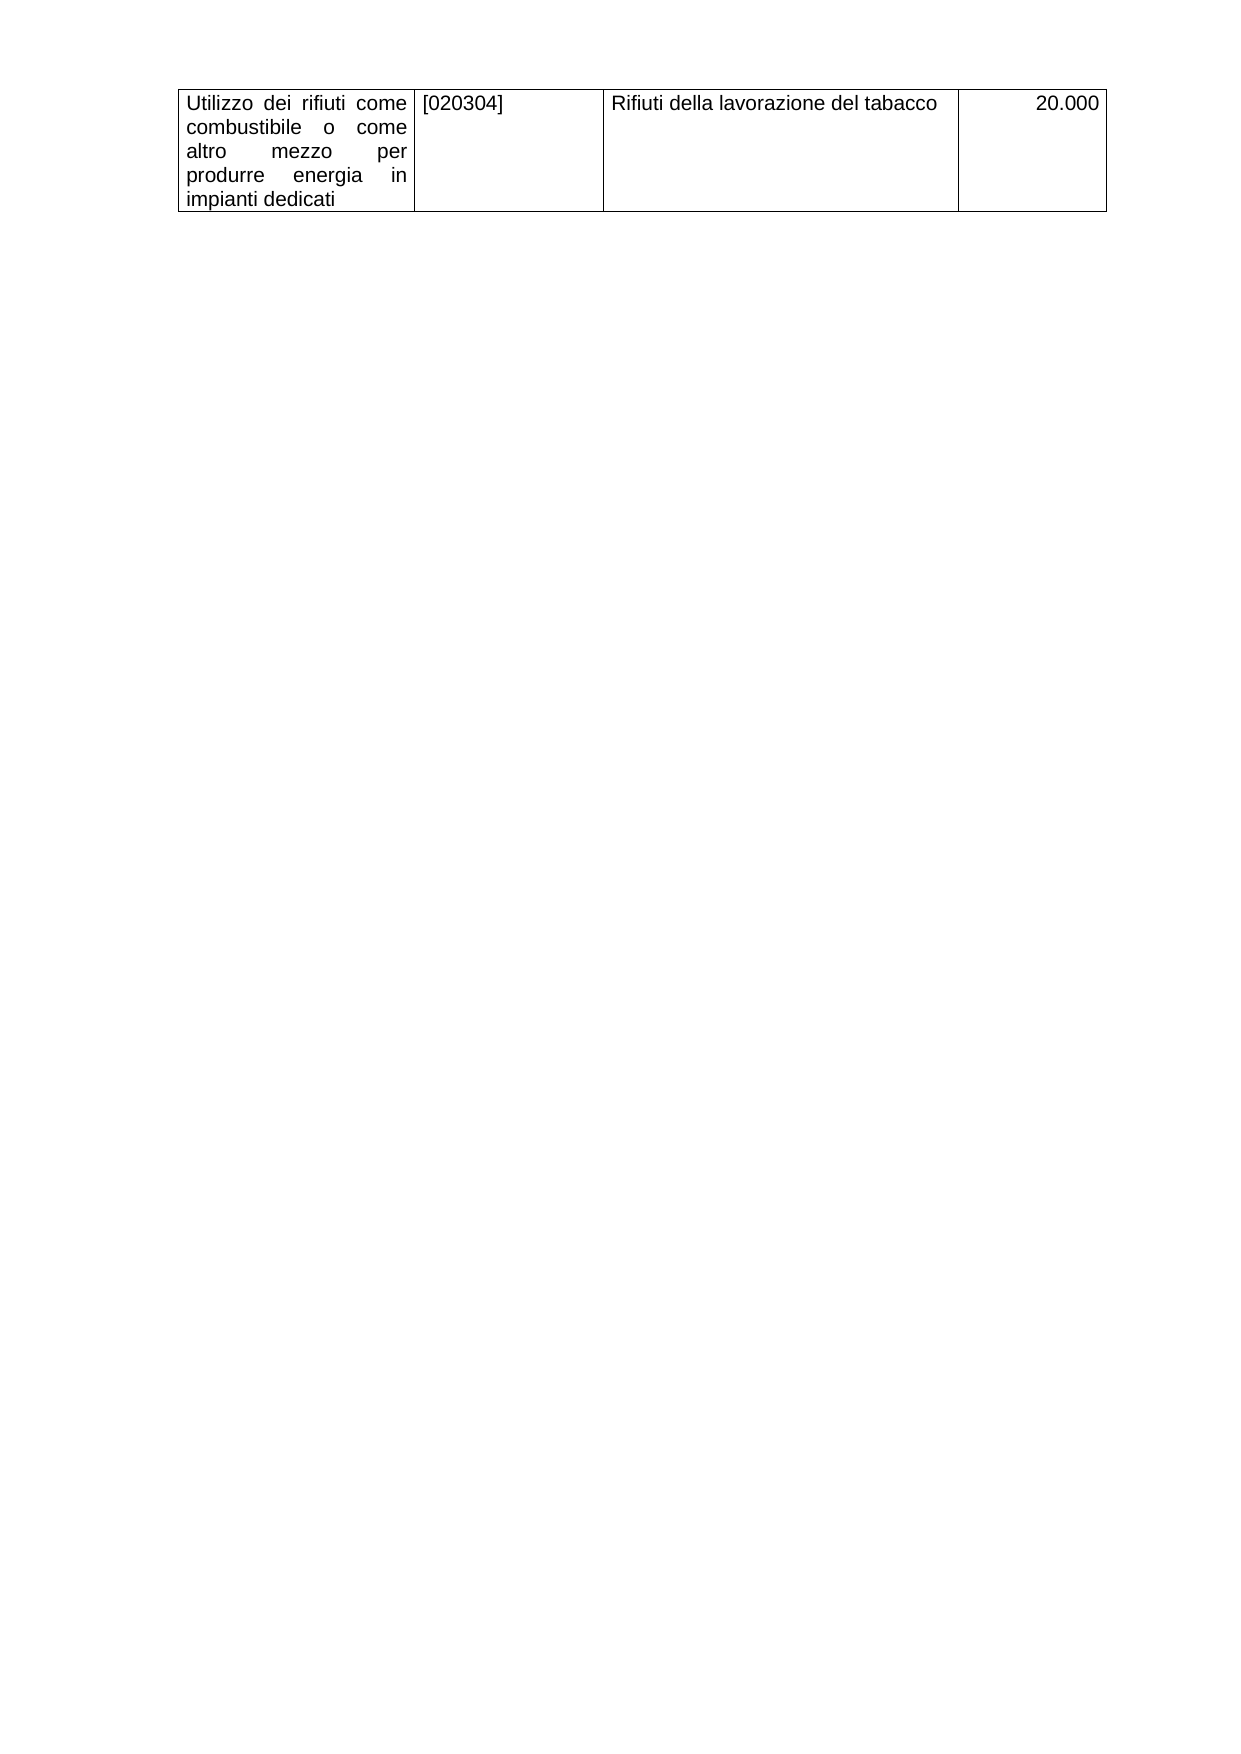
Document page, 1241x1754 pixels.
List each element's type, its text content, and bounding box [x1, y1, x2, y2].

table_cell [020304] [415, 90, 603, 211]
table_cell Rifiuti della lavorazione del tabacco [604, 90, 958, 211]
table_cell 20.000 [959, 90, 1106, 211]
table_cell Utilizzo dei rifiuti come combustibile o come altro mezzo per produrre energia in impianti dedicati [179, 90, 414, 211]
